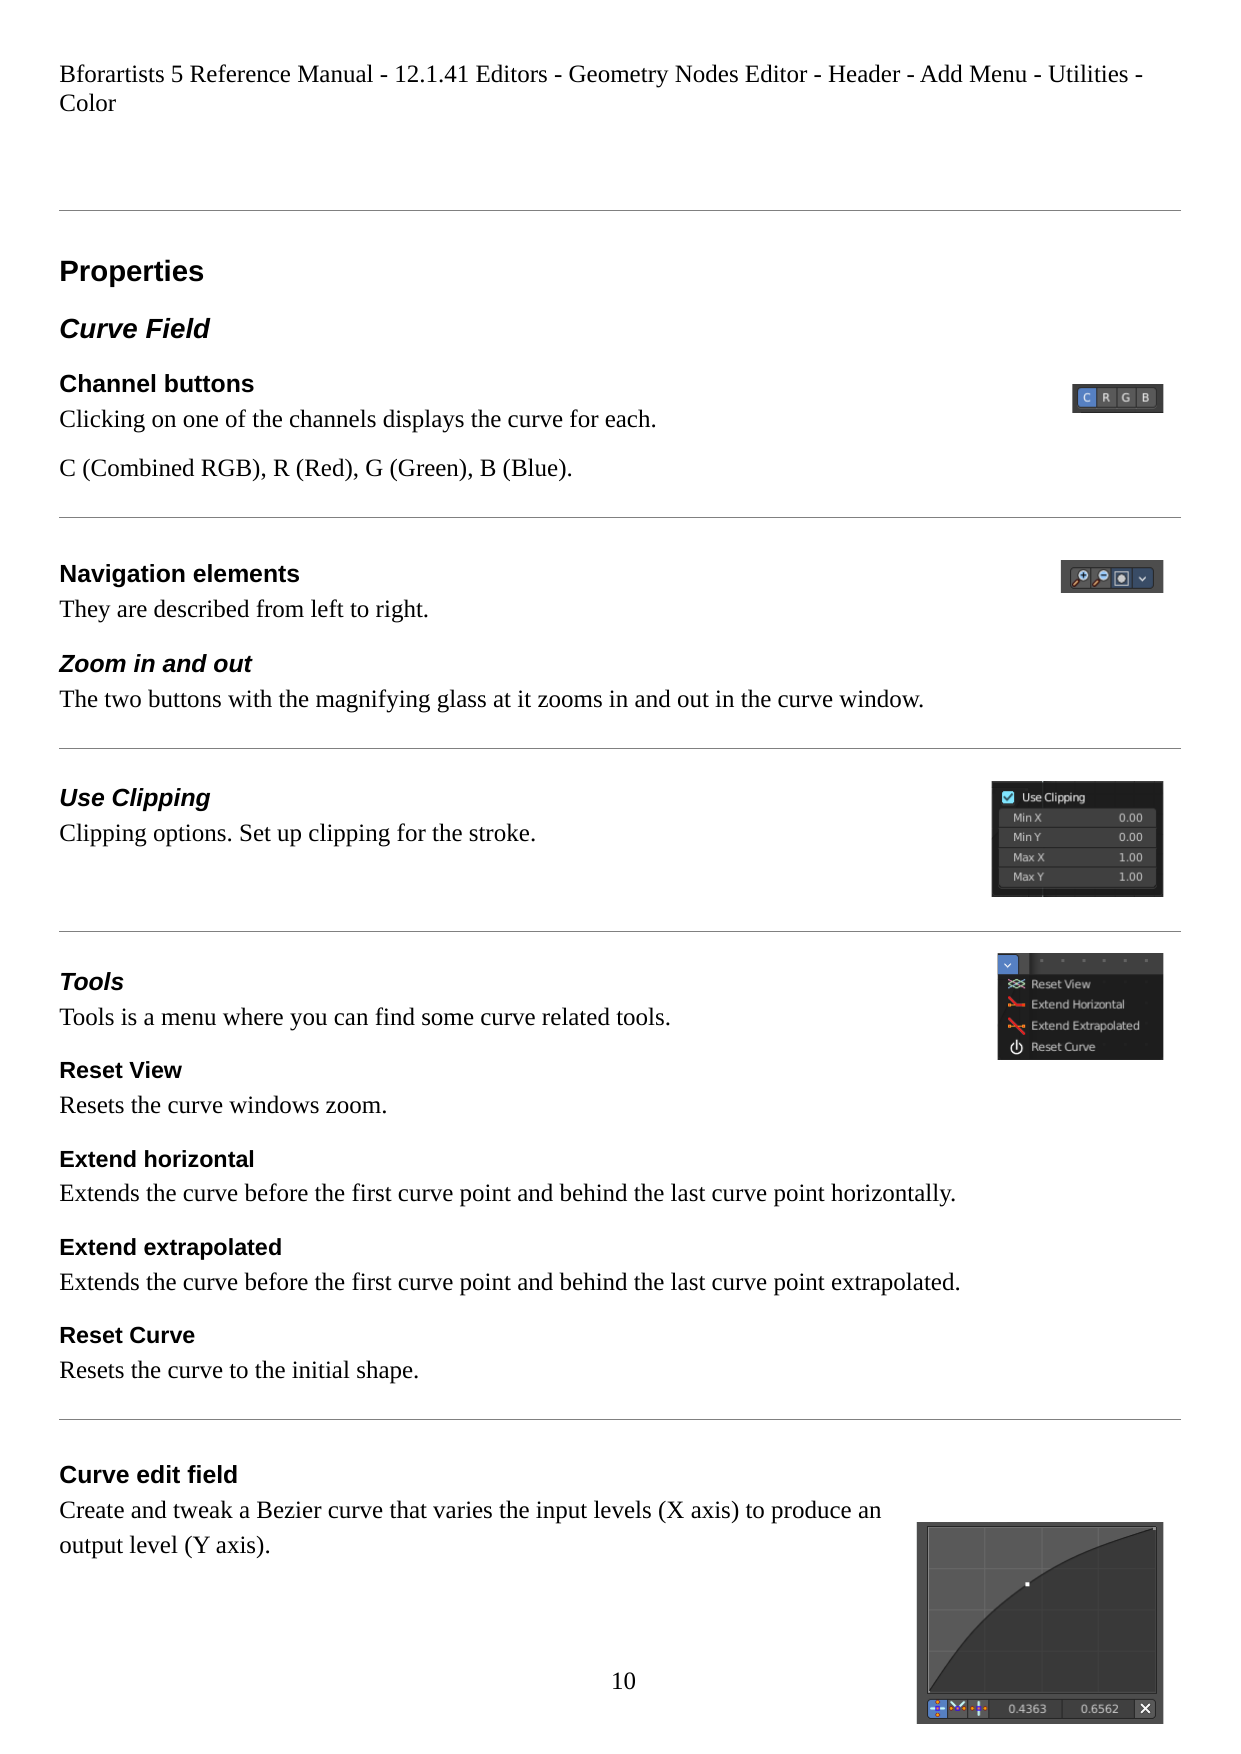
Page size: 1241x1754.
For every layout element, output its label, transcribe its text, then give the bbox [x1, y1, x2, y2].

picture [997, 953, 1164, 1060]
text Extends the curve before the first curve point and behind the last curve point extrapolated. [59, 1267, 1181, 1295]
picture [916, 1522, 1164, 1724]
subtitle Channel buttons [59, 369, 1181, 398]
picture [991, 781, 1164, 897]
text Clipping options. Set up clipping for the stroke. [59, 818, 991, 847]
text Clicking on one of the channels displays the curve for each. [59, 404, 1181, 433]
text Resets the curve to the initial shape. [59, 1355, 1181, 1384]
subtitle Tools [59, 967, 997, 995]
subtitle Curve Field [59, 313, 1181, 344]
subtitle Reset Curve [59, 1322, 1181, 1349]
subtitle Use Clipping [59, 783, 991, 812]
subtitle Curve edit field [59, 1461, 1181, 1489]
picture [1072, 384, 1164, 413]
text The two buttons with the magnifying glass at it zooms in and out in the curve window. [59, 684, 1181, 713]
subtitle Extend horizontal [59, 1145, 1181, 1172]
text Extends the curve before the first curve point and behind the last curve point horizontally. [59, 1178, 1181, 1207]
subtitle [1164, 783, 1181, 812]
subtitle Zoom in and out [59, 649, 1181, 678]
subtitle Navigation elements [59, 559, 1181, 588]
picture [1060, 560, 1164, 593]
text Create and tweak a Bezier curve that varies the input levels (X axis) to produce an output level (Y axis). [59, 1495, 1181, 1559]
subtitle Properties [59, 254, 1181, 288]
subtitle Reset View [59, 1057, 1181, 1084]
text C (Combined RGB), R (Red), G (Green), B (Blue). [59, 453, 1181, 482]
text Resets the curve windows zoom. [59, 1090, 1181, 1119]
subtitle [1164, 967, 1181, 995]
text They are described from left to right. [59, 594, 1181, 623]
text Tools is a menu where you can find some curve related tools. [59, 1002, 997, 1030]
subtitle Extend extrapolated [59, 1233, 1181, 1260]
